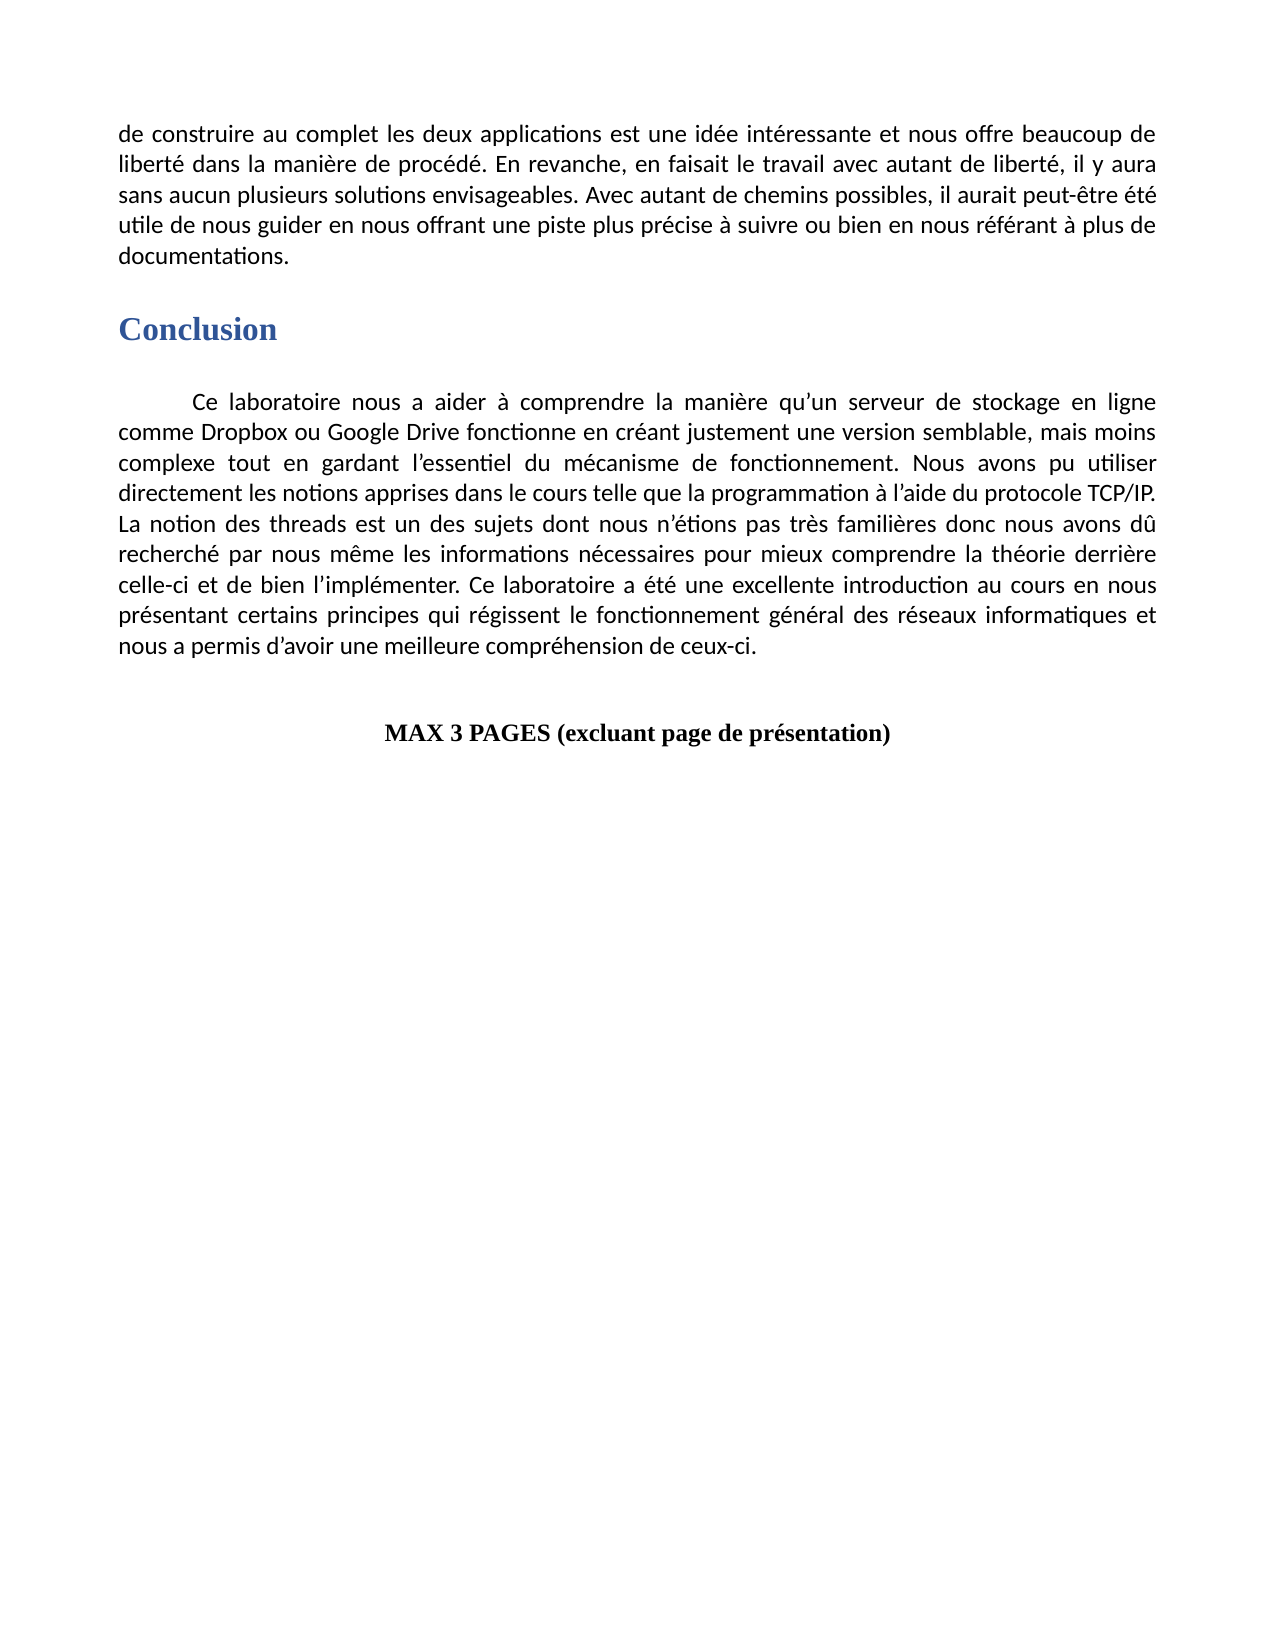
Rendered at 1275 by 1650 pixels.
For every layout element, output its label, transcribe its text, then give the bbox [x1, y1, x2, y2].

text Conclusion [118, 309, 1157, 347]
text Ce laboratoire nous a aider à comprendre la manière qu’un serveur de stockage en ligne comme Dropbox ou Google Drive fonctionne en créant justement une version semblable, mais moins complexe tout en gardant l’essentiel du mécanisme de fonctionnement. Nous avons pu utiliser directement les notions apprises dans le cours telle que la programmation à l’aide du protocole TCP/IP. La notion des threads est un des sujets dont nous n’étions pas très familières donc nous avons dû recherché par nous même les informations nécessaires pour mieux comprendre la théorie derrière celle-ci et de bien l’implémenter. Ce laboratoire a été une excellente introduction au cours en nous présentant certains principes qui régissent le fonctionnement général des réseaux informatiques et nous a permis d’avoir une meilleure compréhension de ceux-ci. [118, 386, 1157, 660]
text de construire au complet les deux applications est une idée intéressante et nous offre beaucoup de liberté dans la manière de procédé. En revanche, en faisait le travail avec autant de liberté, il y aura sans aucun plusieurs solutions envisageables. Avec autant de chemins possibles, il aurait peut-être été utile de nous guider en nous offrant une piste plus précise à suivre ou bien en nous référant à plus de documentations. [118, 118, 1157, 271]
text MAX 3 PAGES (excluant page de présentation) [118, 718, 1157, 747]
